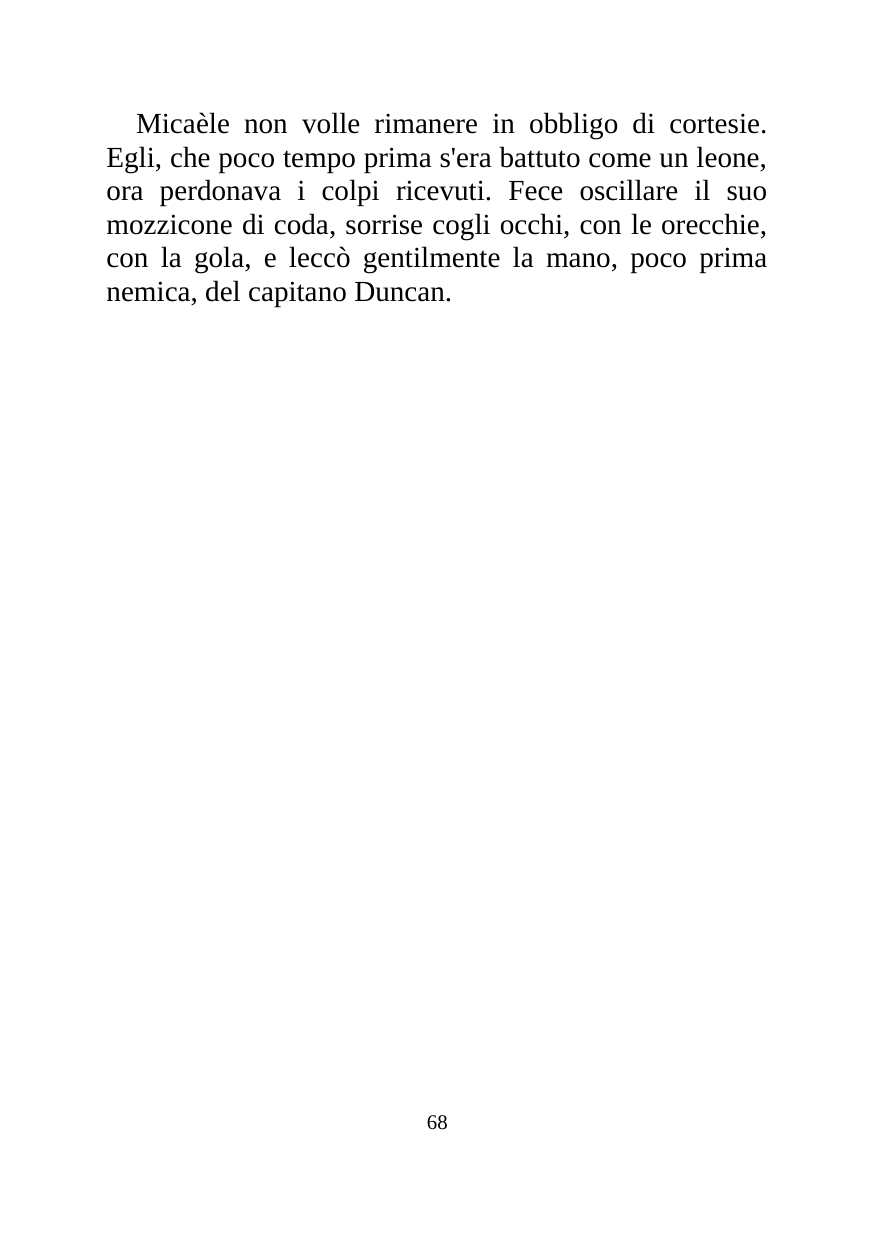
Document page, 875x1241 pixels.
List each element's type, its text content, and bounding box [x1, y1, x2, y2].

text Micaèle non volle rimanere in obbligo di cortesie. Egli, che poco tempo prima s'era battuto come un leone, ora perdonava i colpi ricevuti. Fece oscillare il suo mozzicone di coda, sorrise cogli occhi, con le orecchie, con la gola, e leccò gentilmente la mano, poco prima nemica, del capitano Duncan. [106, 106, 768, 307]
